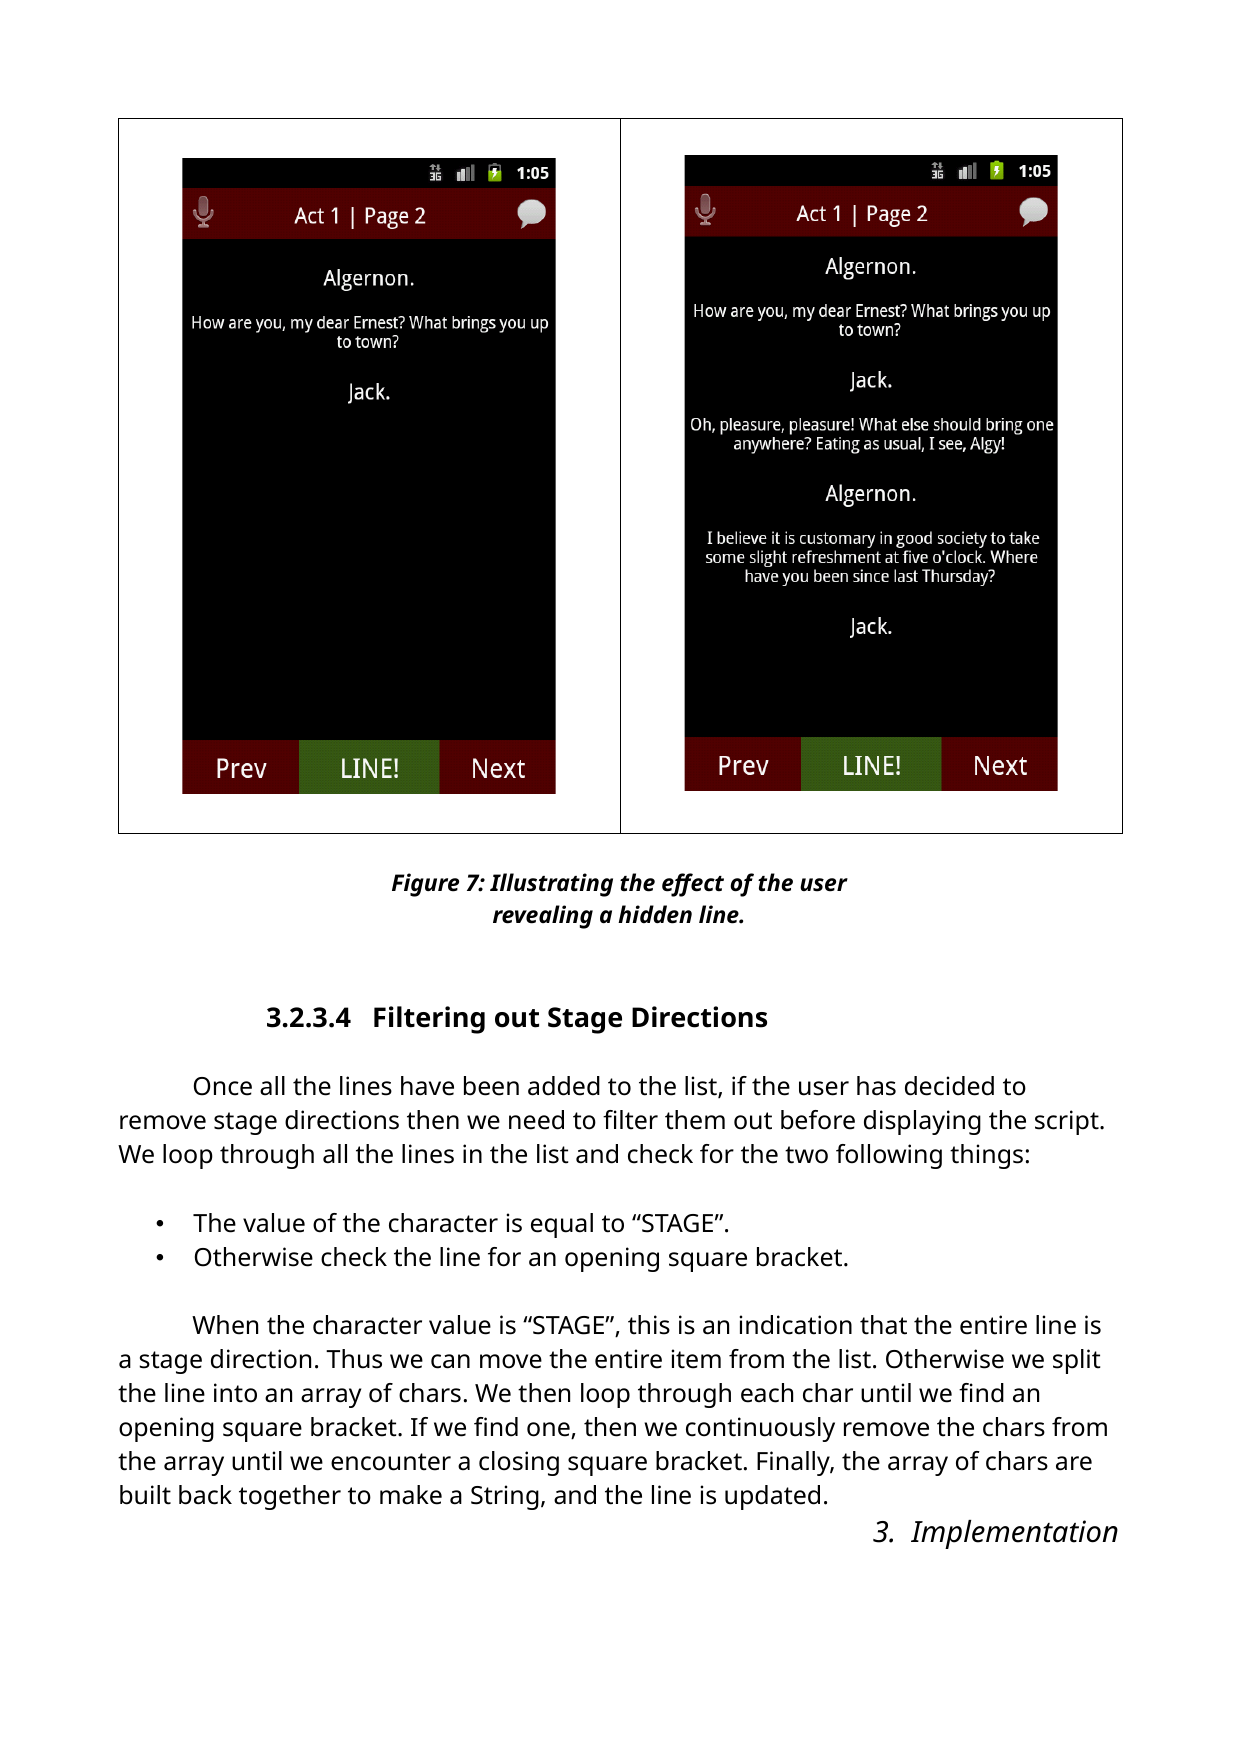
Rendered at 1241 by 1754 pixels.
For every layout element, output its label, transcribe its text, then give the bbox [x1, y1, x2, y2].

text Figure 7: Illustrating the effect of the user [118, 867, 1122, 899]
table_header [119, 794, 620, 833]
text 3. Implementation [118, 1512, 1122, 1551]
picture [182, 158, 556, 794]
text revealing a hidden line. [118, 899, 1122, 930]
list The value of the character is equal to “STAGE”. [156, 1205, 1122, 1239]
list Otherwise check the line for an opening square bracket. [156, 1239, 1122, 1273]
table_header [621, 119, 1122, 833]
table_header [119, 119, 620, 793]
text When the character value is “STAGE”, this is an indication that the entire line is a stage direction. Thus we can move the entire item from the list. Otherwise we split the line into an array of chars. We then loop through each char until we find an opening square bracket. If we find one, then we continuously remove the chars from the array until we encounter a closing square bracket. Finally, the array of chars are built back together to make a String, and the line is updated. [118, 1307, 1122, 1512]
text 3.2.3.4 Filtering out Stage Directions [118, 998, 1122, 1035]
picture [684, 155, 1058, 791]
text Once all the lines have been added to the list, if the user has decided to remove stage directions then we need to filter them out before displaying the script. We loop through all the lines in the list and check for the two following things: [118, 1069, 1122, 1171]
